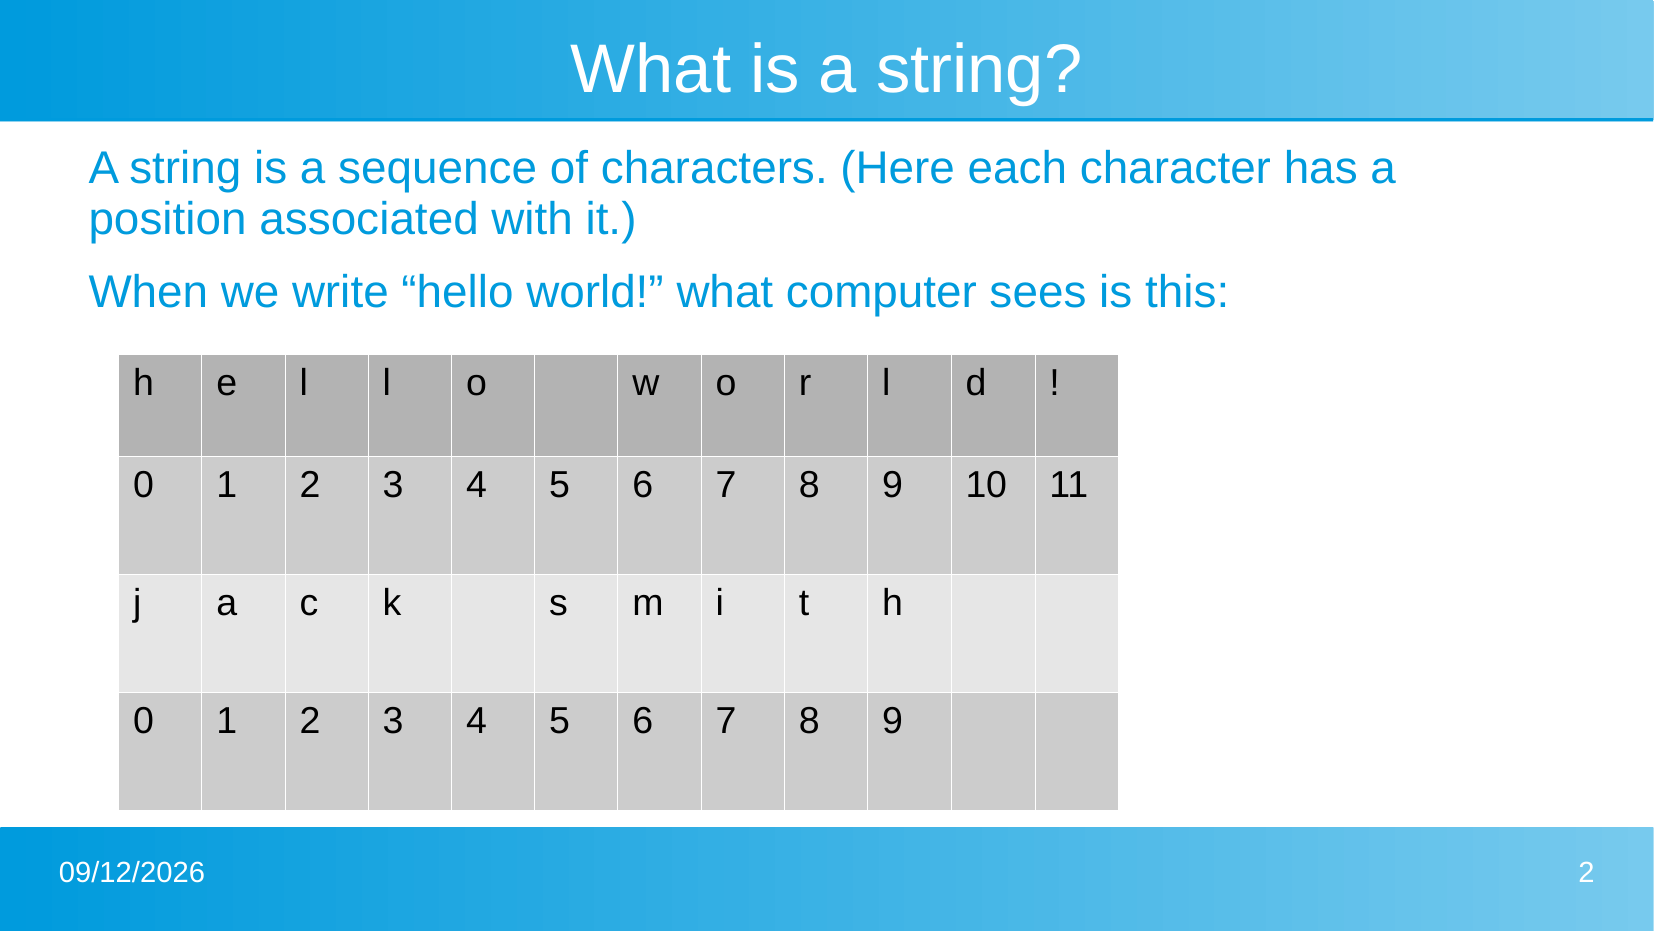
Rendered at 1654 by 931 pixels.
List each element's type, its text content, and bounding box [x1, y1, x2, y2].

table_cell i [702, 575, 784, 692]
table_cell [1036, 693, 1118, 810]
table_header o [702, 355, 784, 456]
table_header ! [1036, 355, 1118, 456]
table_cell 8 [785, 457, 867, 574]
table_header l [286, 355, 368, 456]
table_cell s [535, 575, 617, 692]
table_cell 6 [618, 457, 701, 574]
table_cell 5 [535, 693, 617, 810]
table_cell 9 [868, 457, 951, 574]
table_cell 2 [286, 693, 368, 810]
table_header w [618, 355, 701, 456]
table_cell 9 [868, 693, 951, 810]
table_cell 3 [369, 693, 451, 810]
table_cell k [369, 575, 451, 692]
table_cell [452, 575, 534, 692]
table_header l [369, 355, 451, 456]
table_header e [202, 355, 285, 456]
table_cell 6 [618, 693, 701, 810]
table_cell 7 [702, 693, 784, 810]
table_cell 3 [369, 457, 451, 574]
table_header r [785, 355, 867, 456]
table_header d [952, 355, 1035, 456]
table_header o [452, 355, 534, 456]
table_cell 4 [452, 457, 534, 574]
table_cell j [119, 575, 201, 692]
table_cell 4 [452, 693, 534, 810]
table_header [535, 355, 617, 456]
table_header l [868, 355, 951, 456]
table_cell 1 [202, 457, 285, 574]
table_cell 0 [119, 693, 201, 810]
table_cell 11 [1036, 457, 1118, 574]
table_cell [1036, 575, 1118, 692]
table_cell 10 [952, 457, 1035, 574]
table_cell 2 [286, 457, 368, 574]
table_cell 8 [785, 693, 867, 810]
list A string is a sequence of characters. (Here each character has a position associated with it.) When we write “hello world!” what computer sees is this: [17, 141, 1554, 733]
table_cell [952, 693, 1035, 810]
table_cell m [618, 575, 701, 692]
title What is a string? [59, 29, 1595, 108]
table_cell 7 [702, 457, 784, 574]
table_cell 0 [119, 457, 201, 574]
table_header h [119, 355, 201, 456]
table_cell t [785, 575, 867, 692]
table_cell [952, 575, 1035, 692]
table_cell 5 [535, 457, 617, 574]
table_cell 1 [202, 693, 285, 810]
table_cell h [868, 575, 951, 692]
table_cell a [202, 575, 285, 692]
table_cell c [286, 575, 368, 692]
